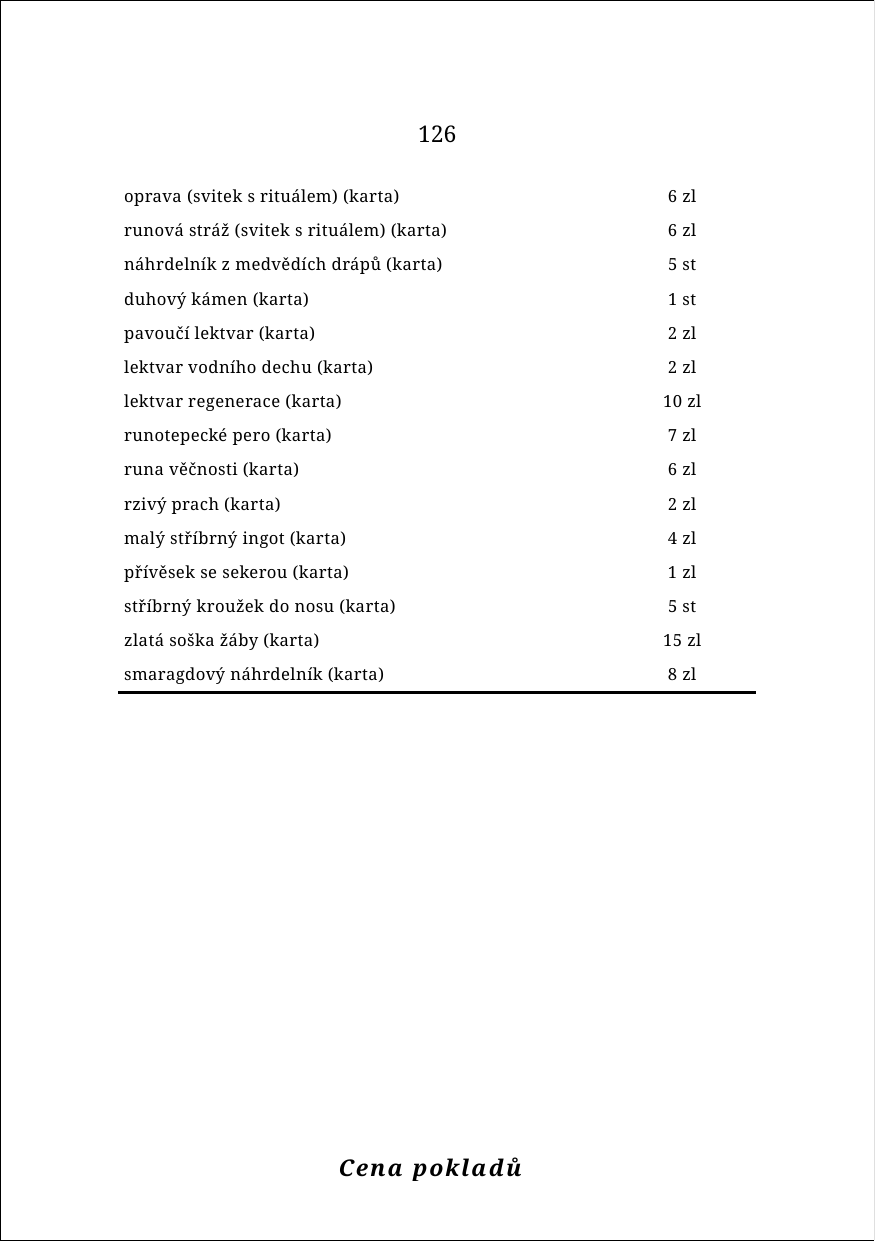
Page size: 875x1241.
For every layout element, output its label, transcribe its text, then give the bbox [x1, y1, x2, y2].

table_cell oprava (svitek s rituálem) (karta) [118, 179, 608, 213]
table_cell lektvar vodního dechu (karta) [118, 350, 608, 384]
table_cell runotepecké pero (karta) [118, 418, 608, 452]
table_cell smaragdový náhrdelník (karta) [118, 657, 608, 691]
table_cell přívěsek se sekerou (karta) [118, 555, 608, 589]
table_cell pavoučí lektvar (karta) [118, 316, 608, 350]
table_cell 10 zl [608, 384, 756, 418]
table_cell stříbrný kroužek do nosu (karta) [118, 589, 608, 623]
table_cell 2 zl [608, 316, 756, 350]
table_cell malý stříbrný ingot (karta) [118, 521, 608, 555]
table_cell 4 zl [608, 521, 756, 555]
table_cell 8 zl [608, 657, 756, 691]
table_cell 6 zl [608, 179, 756, 213]
table_cell 5 st [608, 589, 756, 623]
table_cell náhrdelník z medvědích drápů (karta) [118, 247, 608, 281]
table_cell zlatá soška žáby (karta) [118, 623, 608, 657]
table_cell 15 zl [608, 623, 756, 657]
table_cell 5 st [608, 247, 756, 281]
table_cell 1 zl [608, 555, 756, 589]
table_cell lektvar regenerace (karta) [118, 384, 608, 418]
table_cell runa věčnosti (karta) [118, 452, 608, 486]
table_cell 2 zl [608, 350, 756, 384]
table_cell runová stráž (svitek s rituálem) (karta) [118, 213, 608, 247]
table_cell rzivý prach (karta) [118, 486, 608, 521]
table_cell duhový kámen (karta) [118, 281, 608, 316]
table_cell 7 zl [608, 418, 756, 452]
table_cell 1 st [608, 281, 756, 316]
table_cell 6 zl [608, 452, 756, 486]
table_cell 6 zl [608, 213, 756, 247]
table_cell 2 zl [608, 486, 756, 521]
